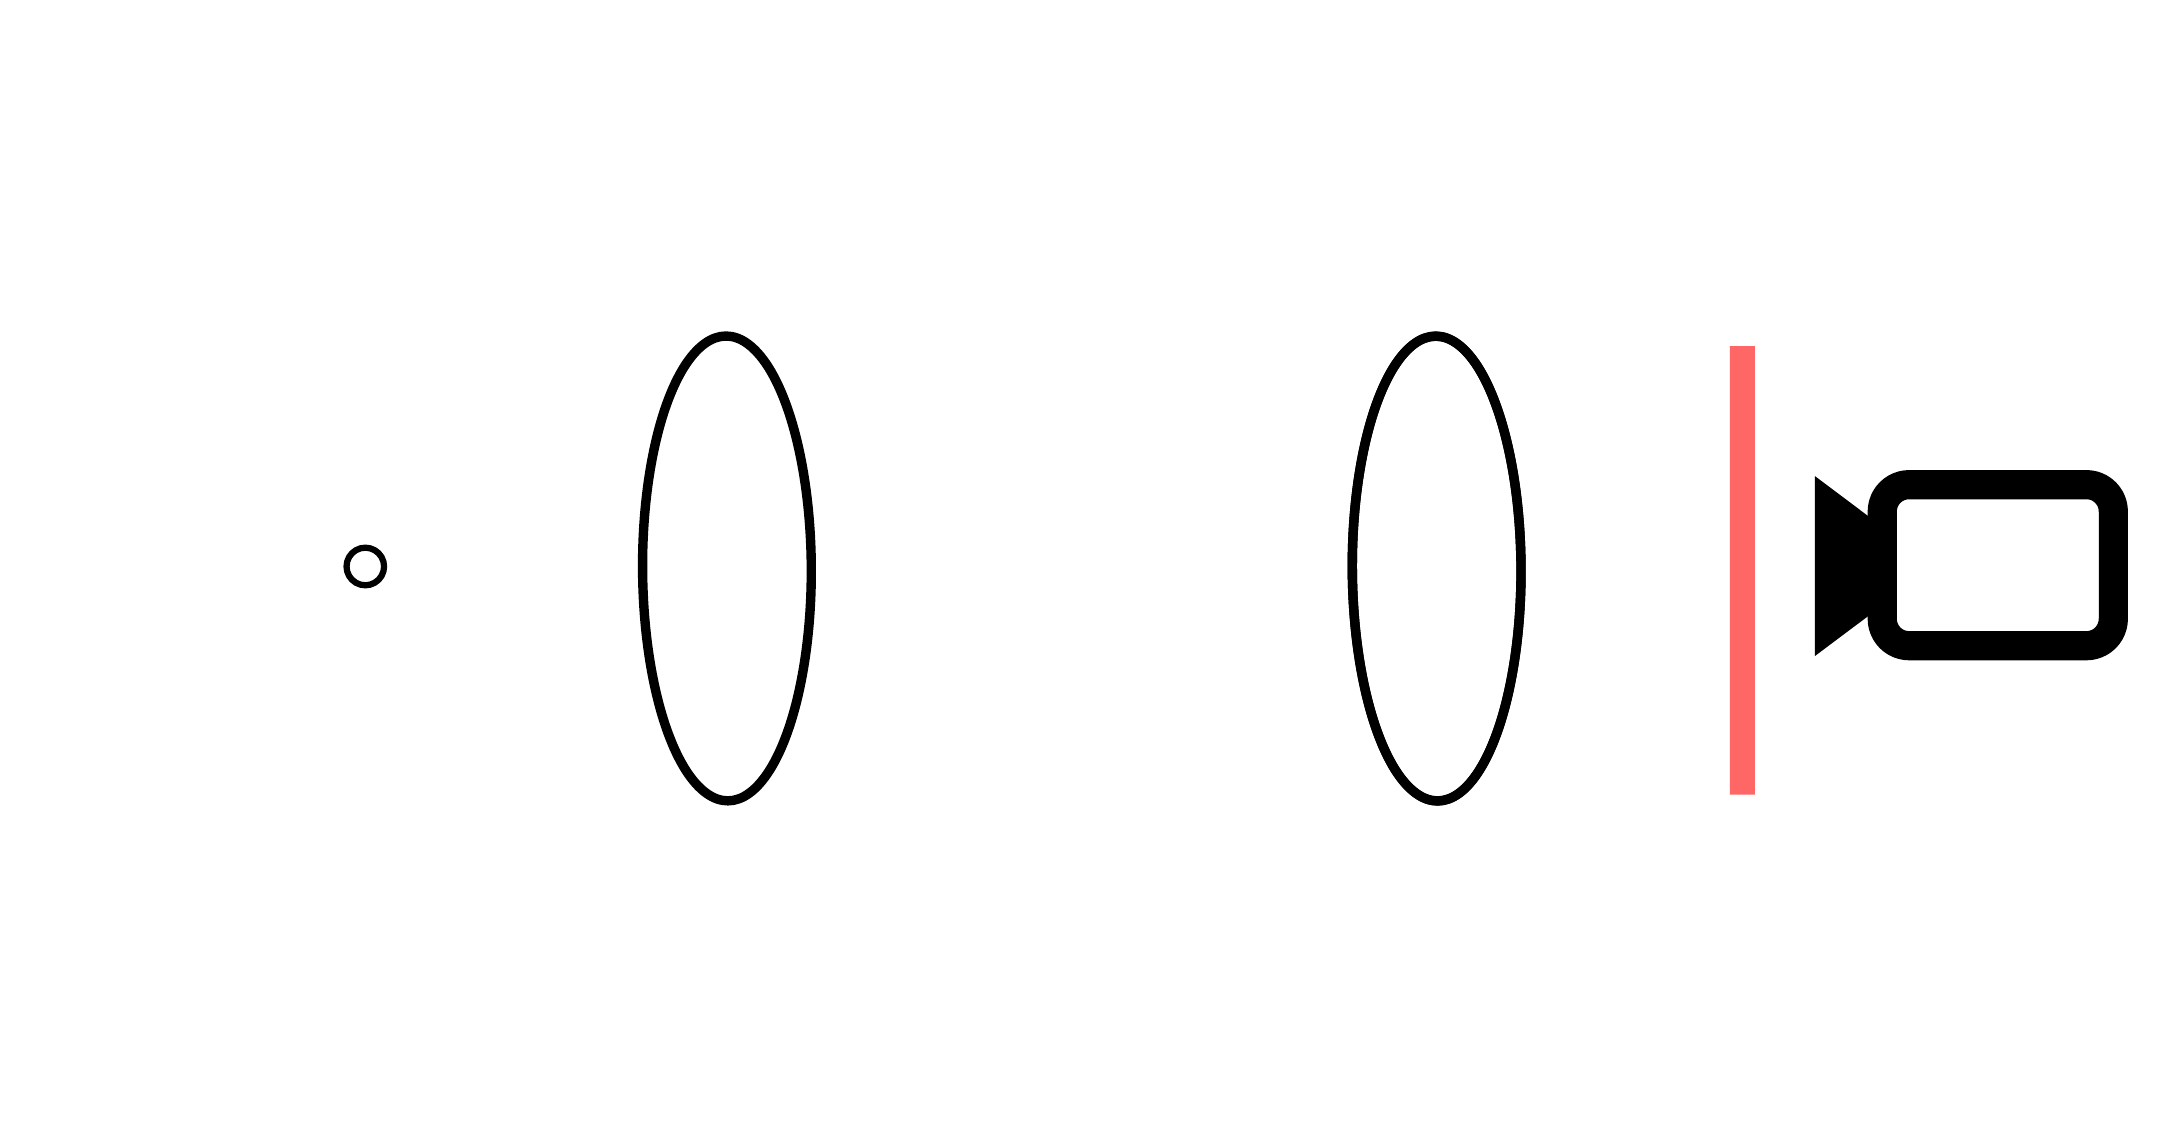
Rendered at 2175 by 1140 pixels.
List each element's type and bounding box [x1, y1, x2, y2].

text_box [1357, 341, 1516, 796]
text_box [642, 336, 812, 801]
text_box [1882, 484, 2114, 646]
text_box [1814, 476, 1875, 657]
